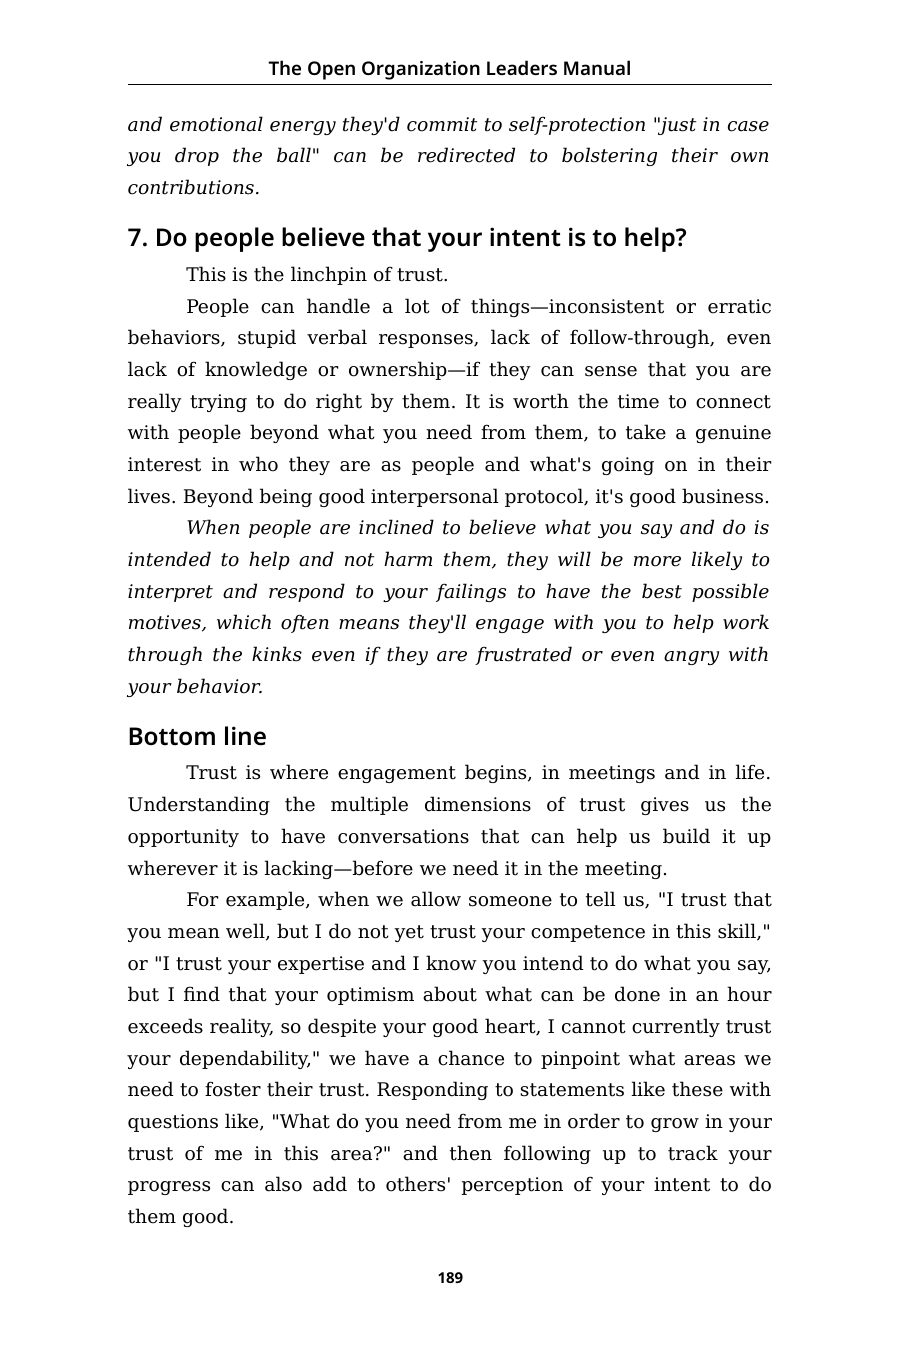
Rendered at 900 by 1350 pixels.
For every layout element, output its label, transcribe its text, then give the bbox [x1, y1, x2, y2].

text People can handle a lot of things—inconsistent or erratic behaviors, stupid verbal responses, lack of follow-through, even lack of knowledge or ownership—if they can sense that you are really trying to do right by them. It is worth the time to connect with people beyond what you need from them, to take a genuine interest in who they are as people and what's going on in their lives. Beyond being good interpersonal protocol, it's good business. [127, 296, 772, 508]
subtitle 7. Do people believe that your intent is to help? [127, 224, 772, 252]
text Trust is where engagement begins, in meetings and in life. Understanding the multiple dimensions of trust gives us the opportunity to have conversations that can help us build it up wherever it is lacking—before we need it in the meeting. [127, 763, 772, 879]
text For example, when we allow someone to tell us, "I trust that you mean well, but I do not yet trust your competence in this skill," or "I trust your expertise and I know you intend to do what you say, but I find that your optimism about what can be done in an hour exceeds reality, so despite your good heart, I cannot currently trust your dependability," we have a chance to pinpoint what areas we need to foster their trust. Responding to statements like these with questions like, "What do you need from me in order to grow in your trust of me in this area?" and then following up to track your progress can also add to others' perception of your intent to do them good. [127, 889, 772, 1228]
text When people are inclined to believe what you say and do is intended to help and not harm them, they will be more likely to interpret and respond to your failings to have the best possible motives, which often means they'll engage with you to help work through the kinks even if they are frustrated or even angry with your behavior. [127, 517, 772, 698]
subtitle Bottom line [127, 722, 772, 751]
text This is the linchpin of trust. [127, 264, 772, 286]
text and emotional energy they'd commit to self-protection "just in case you drop the ball" can be redirected to bolstering their own contributions. [127, 114, 772, 199]
